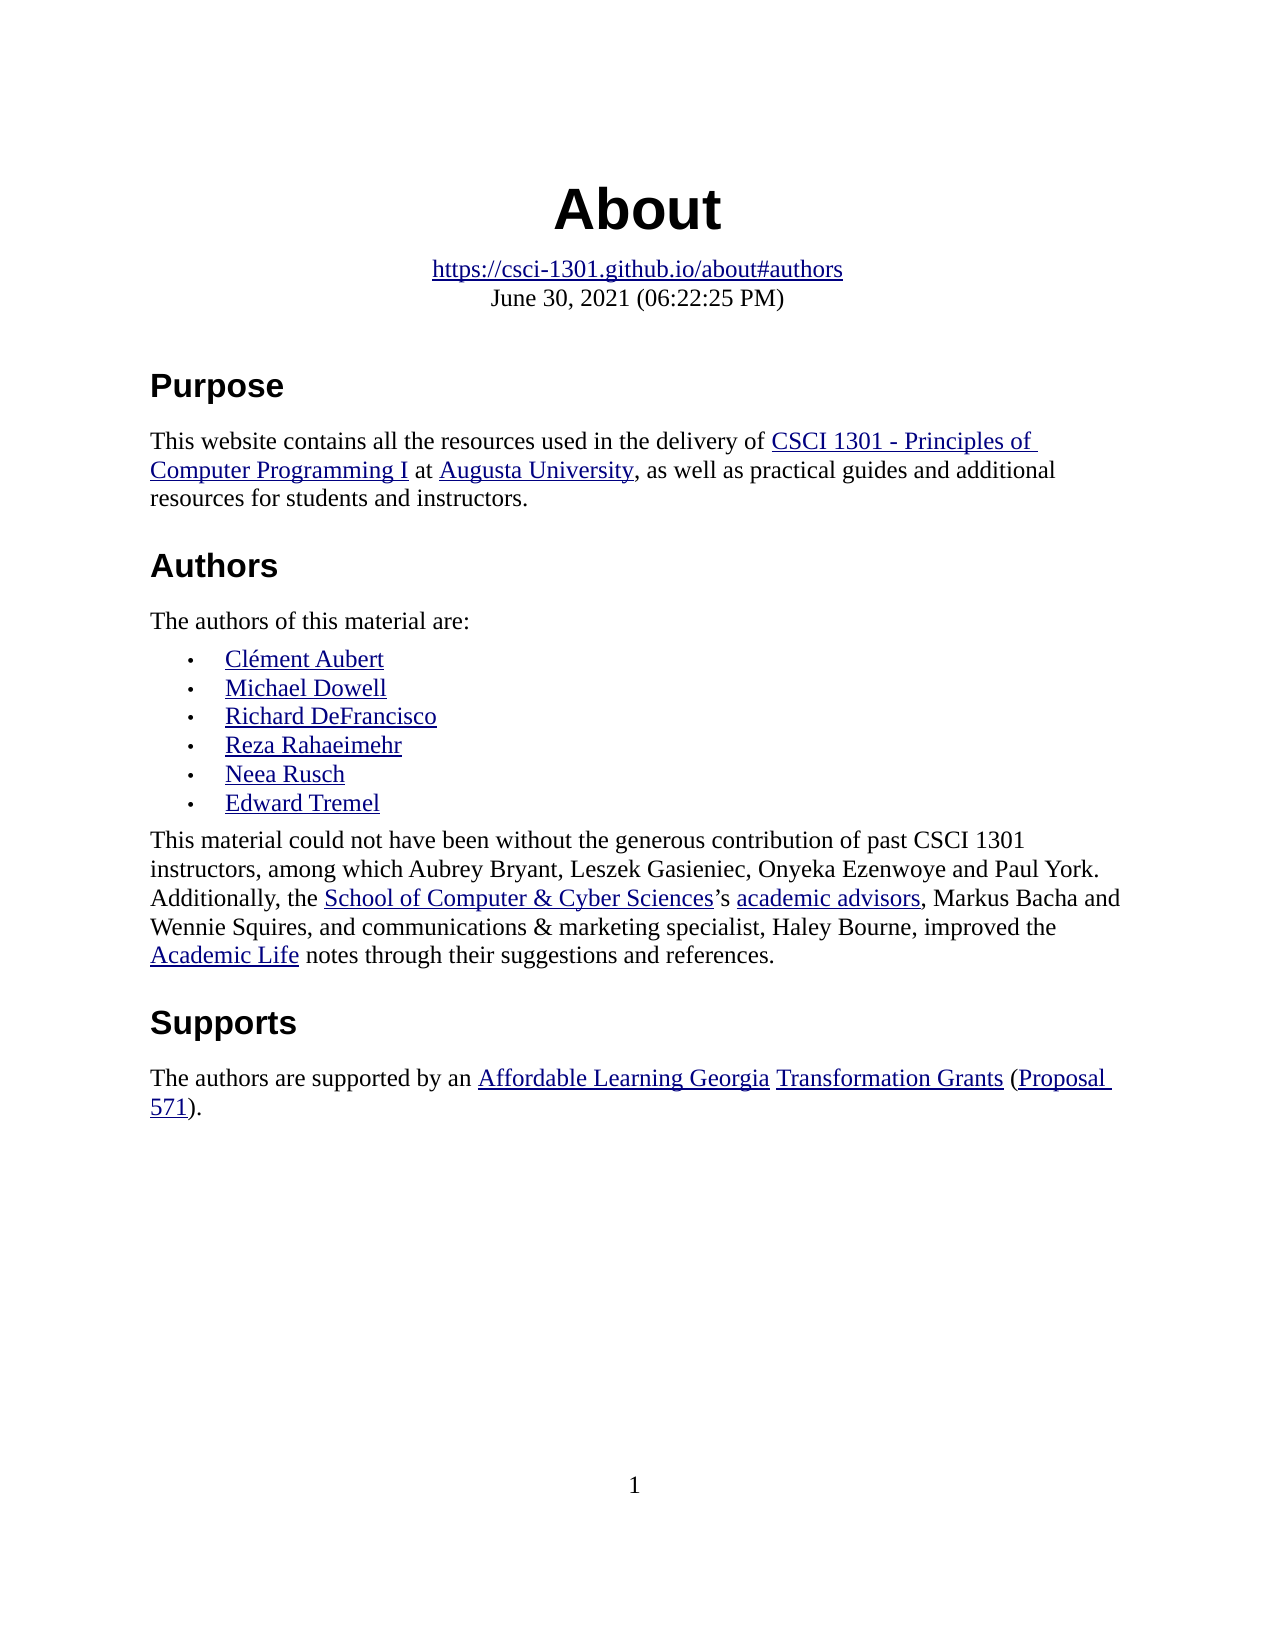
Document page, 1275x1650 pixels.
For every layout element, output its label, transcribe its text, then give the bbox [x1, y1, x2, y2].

subtitle Authors [150, 546, 1125, 585]
text This website contains all the resources used in the delivery of CSCI 1301 - Principles of Computer Programming I at Augusta University, as well as practical guides and additional resources for students and instructors. [150, 426, 1125, 512]
list Richard DeFrancisco [187, 701, 1125, 730]
text This material could not have been without the generous contribution of past CSCI 1301 instructors, among which Aubrey Bryant, Leszek Gasieniec, Onyeka Ezenwoye and Paul York. Additionally, the School of Computer & Cyber Sciences’s academic advisors, Markus Bacha and Wennie Squires, and communications & marketing specialist, Haley Bourne, improved the Academic Life notes through their suggestions and references. [150, 825, 1125, 969]
title About [150, 175, 1125, 242]
text https://csci-1301.github.io/about#authors [150, 254, 1125, 283]
text The authors of this material are: [150, 606, 1125, 635]
list Edward Tremel [187, 788, 1125, 816]
list Reza Rahaeimehr [187, 730, 1125, 759]
text The authors are supported by an Affordable Learning Georgia Transformation Grants (Proposal 571). [150, 1063, 1125, 1121]
list Michael Dowell [187, 673, 1125, 701]
subtitle Purpose [150, 366, 1125, 404]
list Clément Aubert [187, 644, 1125, 673]
text June 30, 2021 (06:22:25 PM) [150, 283, 1125, 312]
list Neea Rusch [187, 759, 1125, 788]
subtitle Supports [150, 1003, 1125, 1042]
